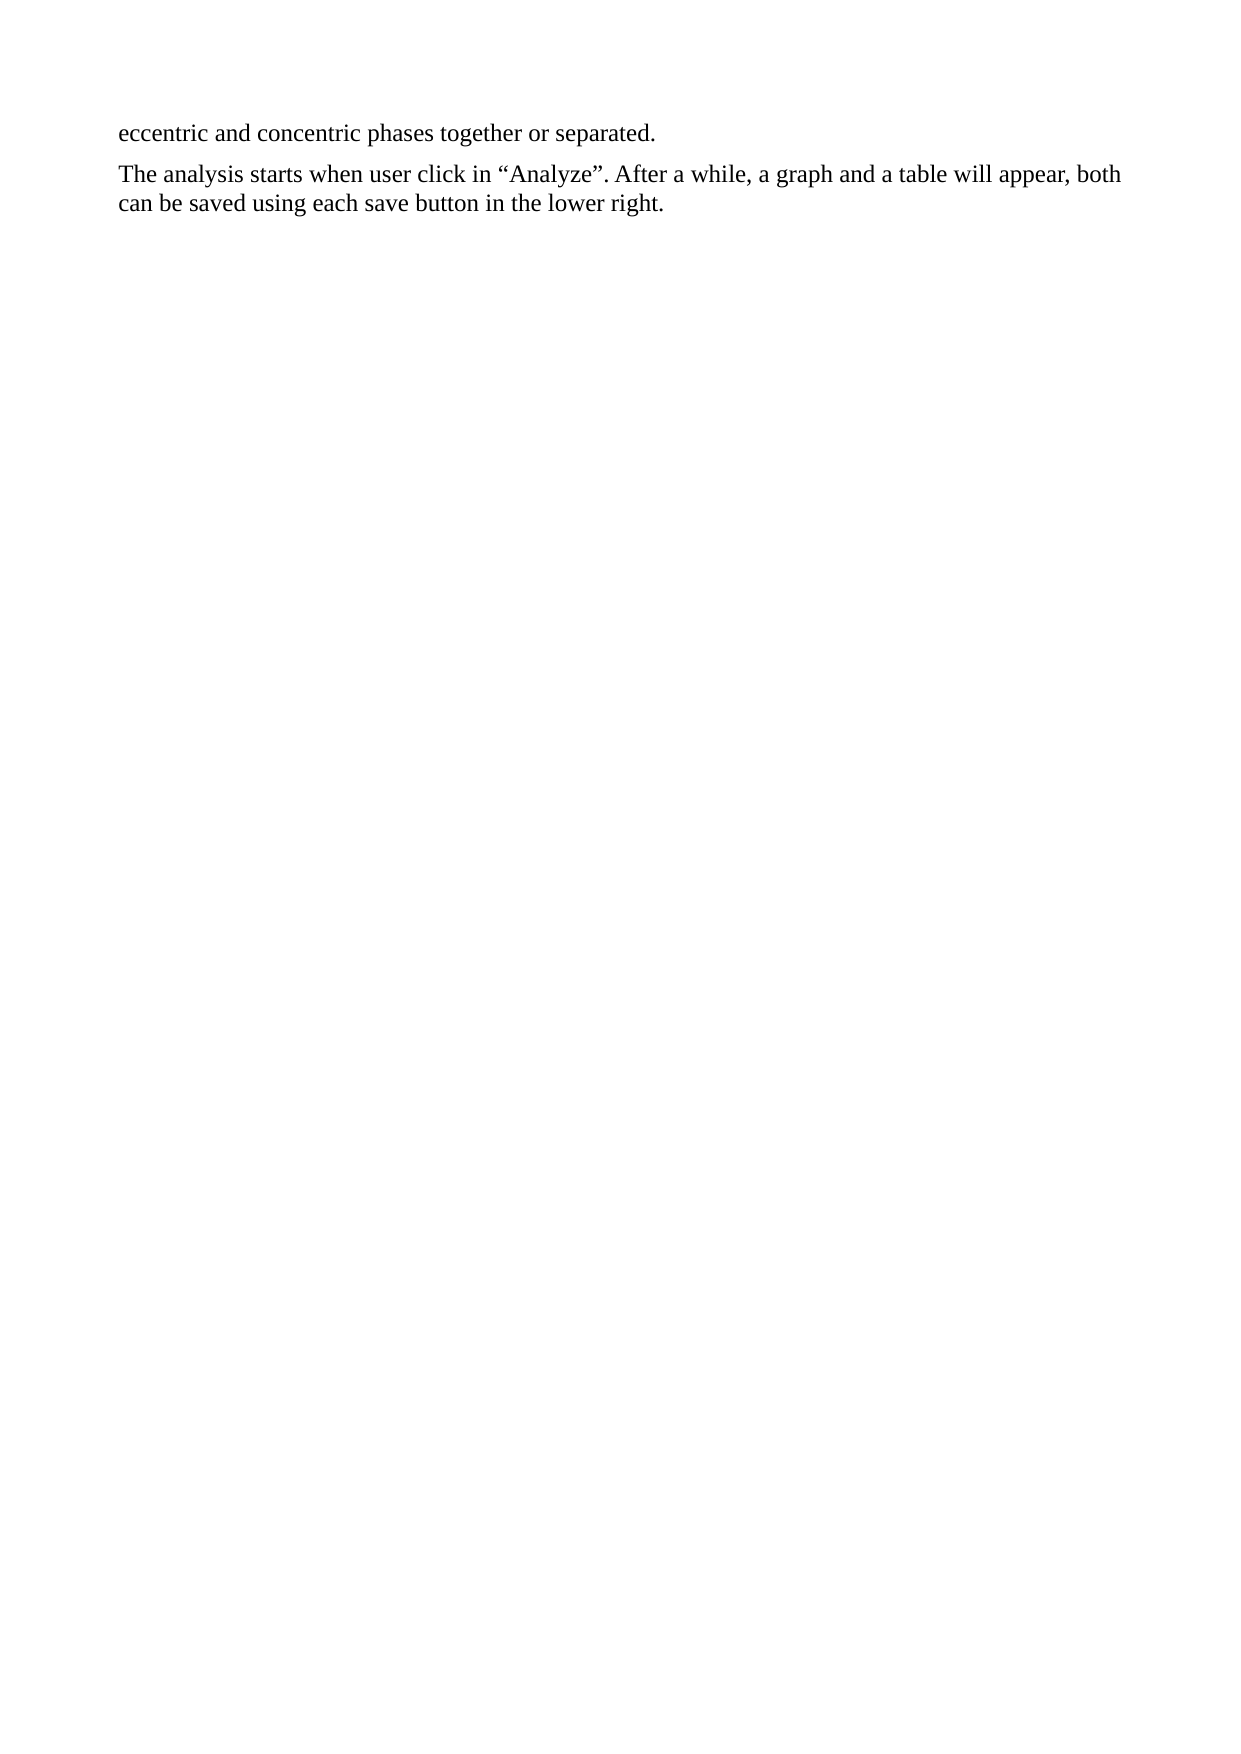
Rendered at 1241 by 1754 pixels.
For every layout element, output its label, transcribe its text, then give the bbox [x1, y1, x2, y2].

text The analysis starts when user click in “Analyze”. After a while, a graph and a table will appear, both can be saved using each save button in the lower right. [118, 159, 1122, 217]
text eccentric and concentric phases together or separated. [118, 118, 1122, 147]
